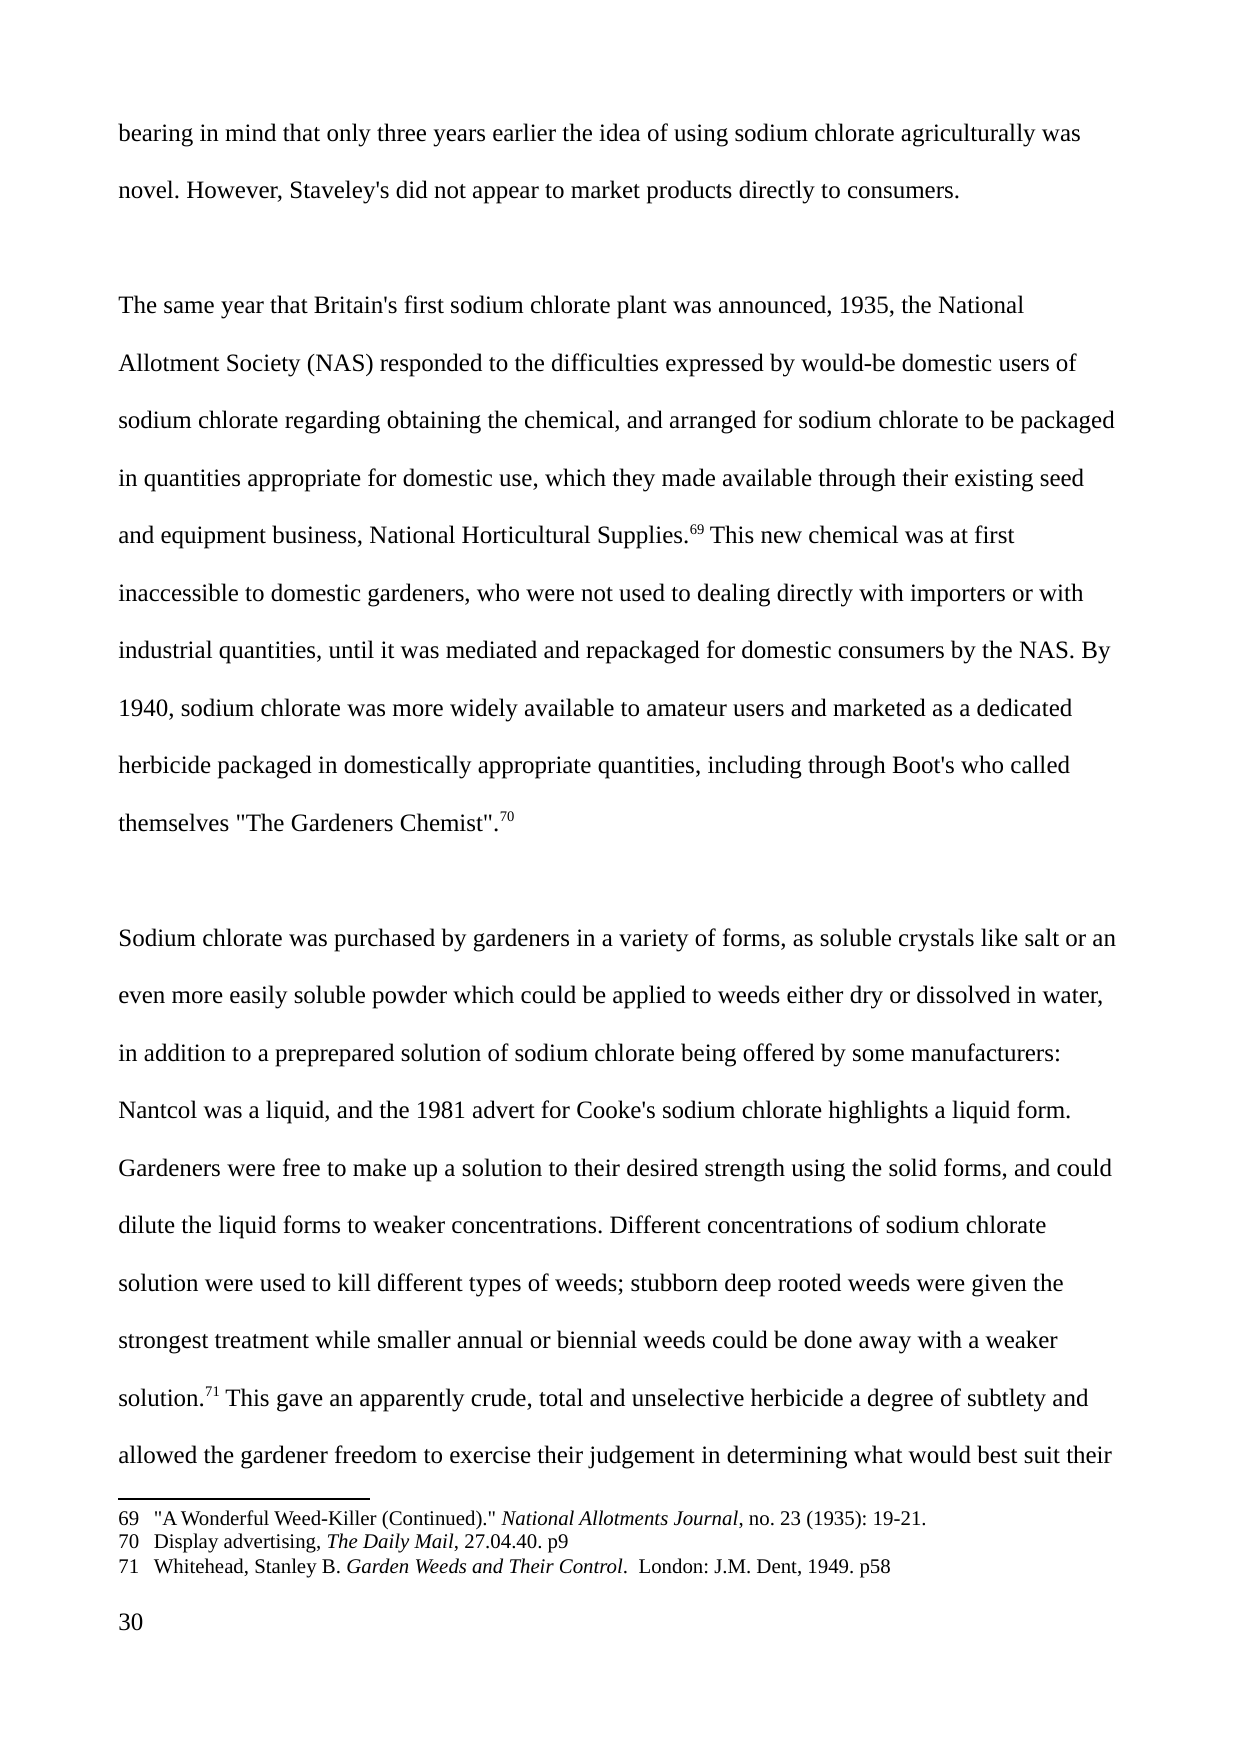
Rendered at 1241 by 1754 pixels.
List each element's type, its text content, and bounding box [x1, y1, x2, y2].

text Display advertising, The Daily Mail, 27.04.40. p9 [118, 1529, 1122, 1553]
text Whitehead, Stanley B. Garden Weeds and Their Control. London: J.M. Dent, 1949. p58 [118, 1553, 1122, 1578]
text The same year that Britain's first sodium chlorate plant was announced, 1935, the National Allotment Society (NAS) responded to the difficulties expressed by would-be domestic users of sodium chlorate regarding obtaining the chemical, and arranged for sodium chlorate to be packaged in quantities appropriate for domestic use, which they made available through their existing seed and equipment business, National Horticultural Supplies. This new chemical was at first inaccessible to domestic gardeners, who were not used to dealing directly with importers or with industrial quantities, until it was mediated and repackaged for domestic consumers by the NAS. By 1940, sodium chlorate was more widely available to amateur users and marketed as a dedicated herbicide packaged in domestically appropriate quantities, including through Boot's who called themselves "The Gardeners Chemist". [118, 291, 1122, 837]
text Sodium chlorate was purchased by gardeners in a variety of forms, as soluble crystals like salt or an even more easily soluble powder which could be applied to weeds either dry or dissolved in water, in addition to a preprepared solution of sodium chlorate being offered by some manufacturers: Nantcol was a liquid, and the 1981 advert for Cooke's sodium chlorate highlights a liquid form. Gardeners were free to make up a solution to their desired strength using the solid forms, and could dilute the liquid forms to weaker concentrations. Different concentrations of sodium chlorate solution were used to kill different types of weeds; stubborn deep rooted weeds were given the strongest treatment while smaller annual or biennial weeds could be done away with a weaker solution. This gave an apparently crude, total and unselective herbicide a degree of subtlety and allowed the gardener freedom to exercise their judgement in determining what would best suit their [118, 923, 1122, 1469]
text bearing in mind that only three years earlier the idea of using sodium chlorate agriculturally was novel. However, Staveley's did not appear to market products directly to consumers. [118, 118, 1122, 204]
text "A Wonderful Weed-Killer (Continued)." National Allotments Journal, no. 23 (1935): 19-21. [118, 1505, 1122, 1529]
